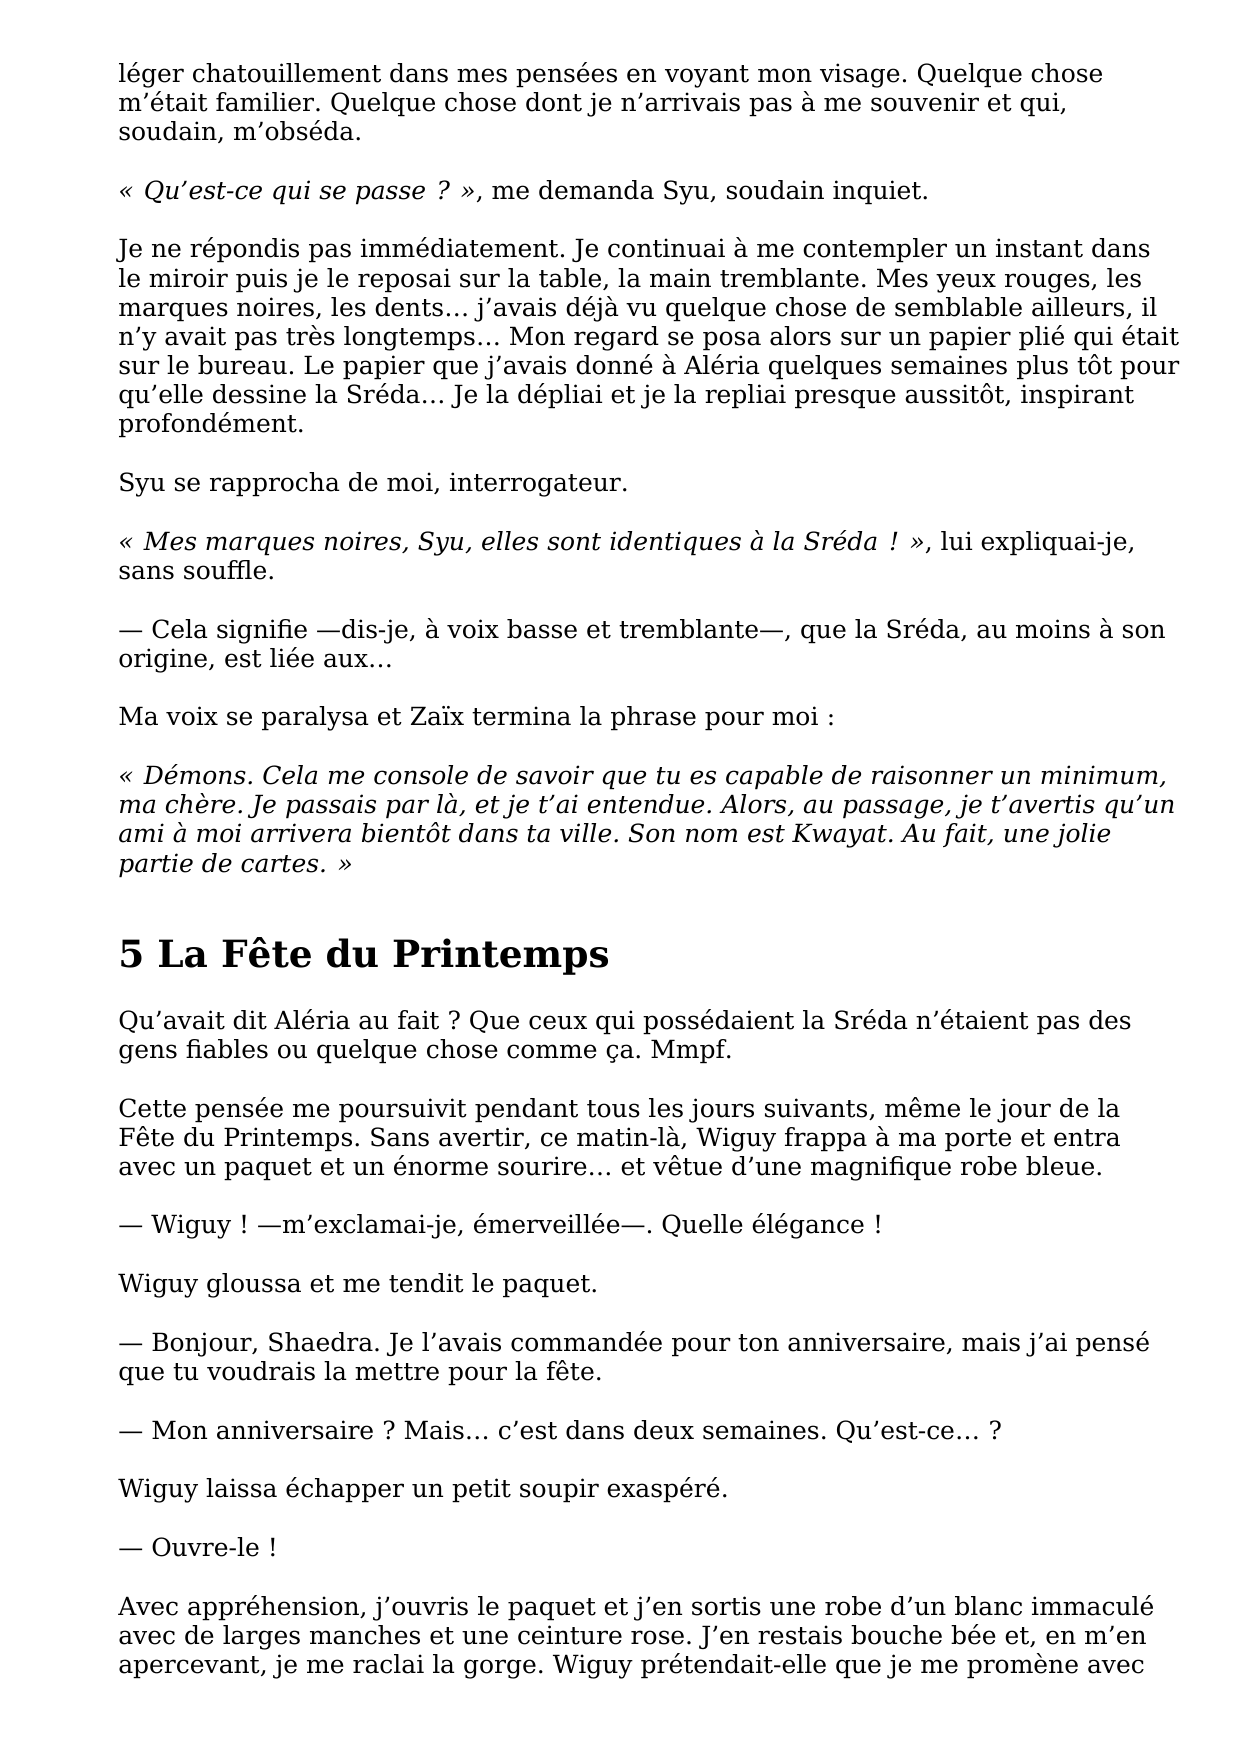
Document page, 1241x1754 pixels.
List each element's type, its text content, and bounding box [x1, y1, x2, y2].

text — Ouvre-le ! [118, 1533, 1181, 1562]
text Ma voix se paralysa et Zaïx termina la phrase pour moi : [118, 703, 1181, 732]
text « Mes marques noires, Syu, elles sont identiques à la Sréda ! », lui expliquai-je, sans souffle. [118, 527, 1181, 585]
text Avec appréhension, j’ouvris le paquet et j’en sortis une robe d’un blanc immaculé avec de larges manches et une ceinture rose. J’en restais bouche bée et, en m’en apercevant, je me raclai la gorge. Wiguy prétendait-elle que je me promène avec [118, 1592, 1181, 1679]
subtitle 5 La Fête du Printemps [118, 932, 1181, 976]
text — Mon anniversaire ? Mais… c’est dans deux semaines. Qu’est-ce… ? [118, 1416, 1181, 1445]
text Cette pensée me poursuivit pendant tous les jours suivants, même le jour de la Fête du Printemps. Sans avertir, ce matin-là, Wiguy frappa à ma porte et entra avec un paquet et un énorme sourire… et vêtue d’une magnifique robe bleue. [118, 1094, 1181, 1181]
text « Démons. Cela me console de savoir que tu es capable de raisonner un minimum, ma chère. Je passais par là, et je t’ai entendue. Alors, au passage, je t’avertis qu’un ami à moi arrivera bientôt dans ta ville. Son nom est Kwayat. Au fait, une jolie partie de cartes. » [118, 761, 1181, 878]
text Syu se rapprocha de moi, interrogateur. [118, 468, 1181, 497]
text Je ne répondis pas immédiatement. Je continuai à me contempler un instant dans le miroir puis je le reposai sur la table, la main tremblante. Mes yeux rouges, les marques noires, les dents… j’avais déjà vu quelque chose de semblable ailleurs, il n’y avait pas très longtemps… Mon regard se posa alors sur un papier plié qui était sur le bureau. Le papier que j’avais donné à Aléria quelques semaines plus tôt pour qu’elle dessine la Sréda… Je la dépliai et je la repliai presque aussitôt, inspirant profondément. [118, 235, 1181, 439]
text — Bonjour, Shaedra. Je l’avais commandée pour ton anniversaire, mais j’ai pensé que tu voudrais la mettre pour la fête. [118, 1328, 1181, 1386]
text — Cela signifie —dis-je, à voix basse et tremblante—, que la Sréda, au moins à son origine, est liée aux… [118, 615, 1181, 673]
text Wiguy gloussa et me tendit le paquet. [118, 1269, 1181, 1298]
text — Wiguy ! —m’exclamai-je, émerveillée—. Quelle élégance ! [118, 1211, 1181, 1240]
text « Qu’est-ce qui se passe ? », me demanda Syu, soudain inquiet. [118, 176, 1181, 205]
text Wiguy laissa échapper un petit soupir exaspéré. [118, 1474, 1181, 1504]
text Qu’avait dit Aléria au fait ? Que ceux qui possédaient la Sréda n’étaient pas des gens fiables ou quelque chose comme ça. Mmpf. [118, 1006, 1181, 1064]
text léger chatouillement dans mes pensées en voyant mon visage. Quelque chose m’était familier. Quelque chose dont je n’arrivais pas à me souvenir et qui, soudain, m’obséda. [118, 59, 1181, 147]
